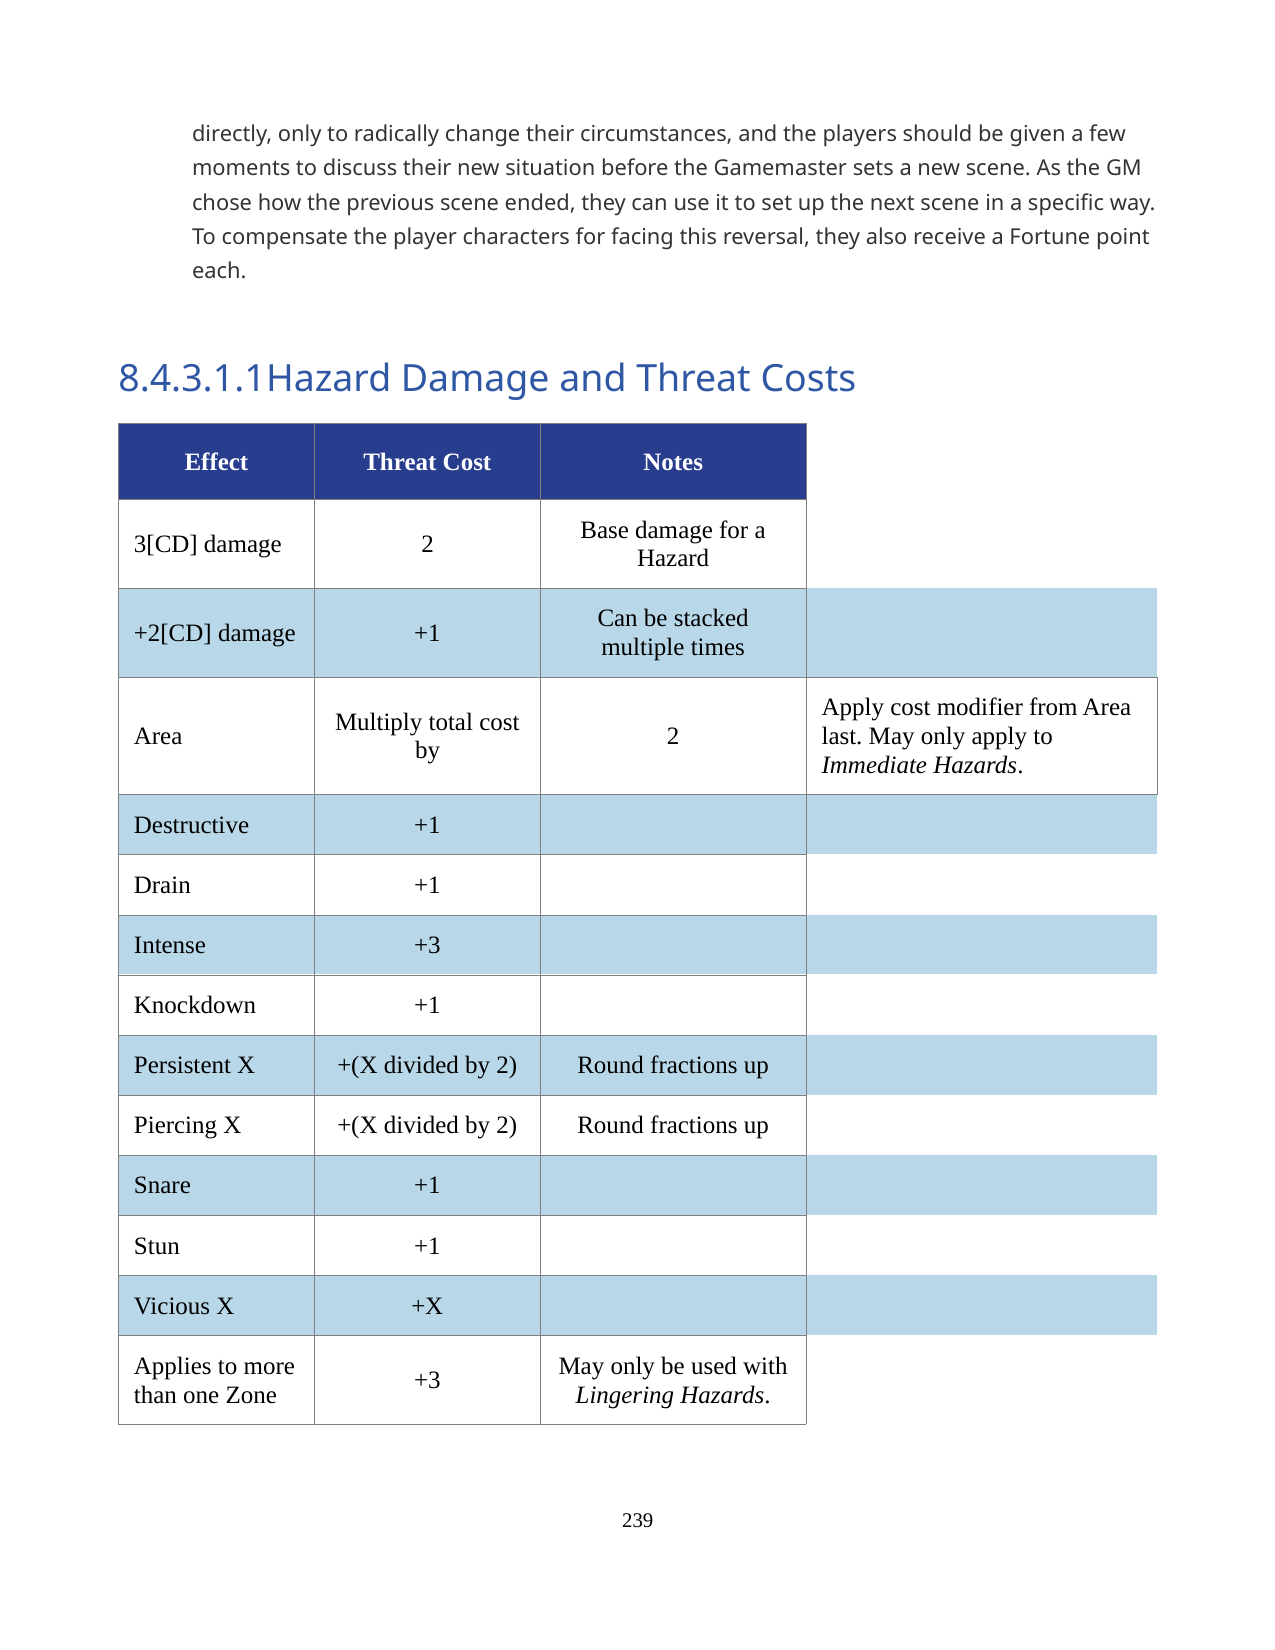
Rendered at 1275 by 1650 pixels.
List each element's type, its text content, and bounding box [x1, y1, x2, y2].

table_cell [807, 1035, 1157, 1095]
table_cell Stun [119, 1216, 314, 1275]
table_cell Knockdown [119, 976, 314, 1035]
table_cell Piercing X [119, 1096, 314, 1155]
table_cell 2 [541, 678, 806, 794]
table_cell Round fractions up [541, 1036, 806, 1095]
table_cell Can be stacked multiple times [541, 589, 806, 677]
table_cell +1 [315, 1156, 540, 1215]
table_cell Vicious X [119, 1276, 314, 1335]
table_cell Persistent X [119, 1036, 314, 1095]
table_cell May only be used with Lingering Hazards. [541, 1336, 806, 1424]
table_cell Drain [119, 855, 314, 914]
table_cell +(X divided by 2) [315, 1036, 540, 1095]
table_cell [541, 855, 806, 914]
table_cell [807, 1215, 1157, 1275]
table_cell +3 [315, 916, 540, 974]
table_cell [541, 1276, 806, 1335]
table_cell Round fractions up [541, 1096, 806, 1155]
table_cell +1 [315, 795, 540, 854]
table_cell +X [315, 1276, 540, 1335]
table_cell [541, 1216, 806, 1275]
table_header Effect [119, 424, 314, 499]
table_cell 3[CD] damage [119, 500, 314, 588]
table_cell [541, 795, 806, 854]
table_cell [807, 854, 1157, 914]
table_header Notes [541, 424, 806, 499]
table_cell Area [119, 678, 314, 794]
table_cell Multiply total cost by [315, 678, 540, 794]
table_cell Apply cost modifier from Area last. May only apply to Immediate Hazards. [807, 678, 1157, 794]
table_cell +2[CD] damage [119, 589, 314, 677]
table_cell +1 [315, 1216, 540, 1275]
table_cell +(X divided by 2) [315, 1096, 540, 1155]
table_cell +3 [315, 1336, 540, 1424]
subtitle Hazard Damage and Threat Costs [118, 351, 1157, 402]
table_cell +1 [315, 589, 540, 677]
table_cell [807, 1095, 1157, 1155]
table_cell Base damage for a Hazard [541, 500, 806, 588]
table_cell [541, 916, 806, 974]
table_cell [807, 499, 1157, 588]
list directly, only to radically change their circumstances, and the players should be given a few moments to discuss their new situation before the Gamemaster sets a new scene. As the GM chose how the previous scene ended, they can use it to set up the next scene in a specific way. To compensate the player characters for facing this reversal, they also receive a Fortune point each. [118, 118, 1157, 284]
table_cell Applies to more than one Zone [119, 1336, 314, 1424]
table_cell Intense [119, 916, 314, 974]
table_cell [807, 588, 1157, 677]
table_cell Snare [119, 1156, 314, 1215]
table_cell [807, 1335, 1157, 1424]
table_cell [541, 976, 806, 1035]
table_header Threat Cost [315, 424, 540, 499]
table_cell [807, 1155, 1157, 1215]
table_header [807, 423, 1157, 499]
table_cell +1 [315, 855, 540, 914]
table_cell [807, 915, 1157, 974]
table_cell [541, 1156, 806, 1215]
table_cell [807, 975, 1157, 1035]
table_cell [807, 795, 1157, 854]
table_cell Destructive [119, 795, 314, 854]
table_cell [807, 1275, 1157, 1335]
table_cell +1 [315, 976, 540, 1035]
table_cell 2 [315, 500, 540, 588]
